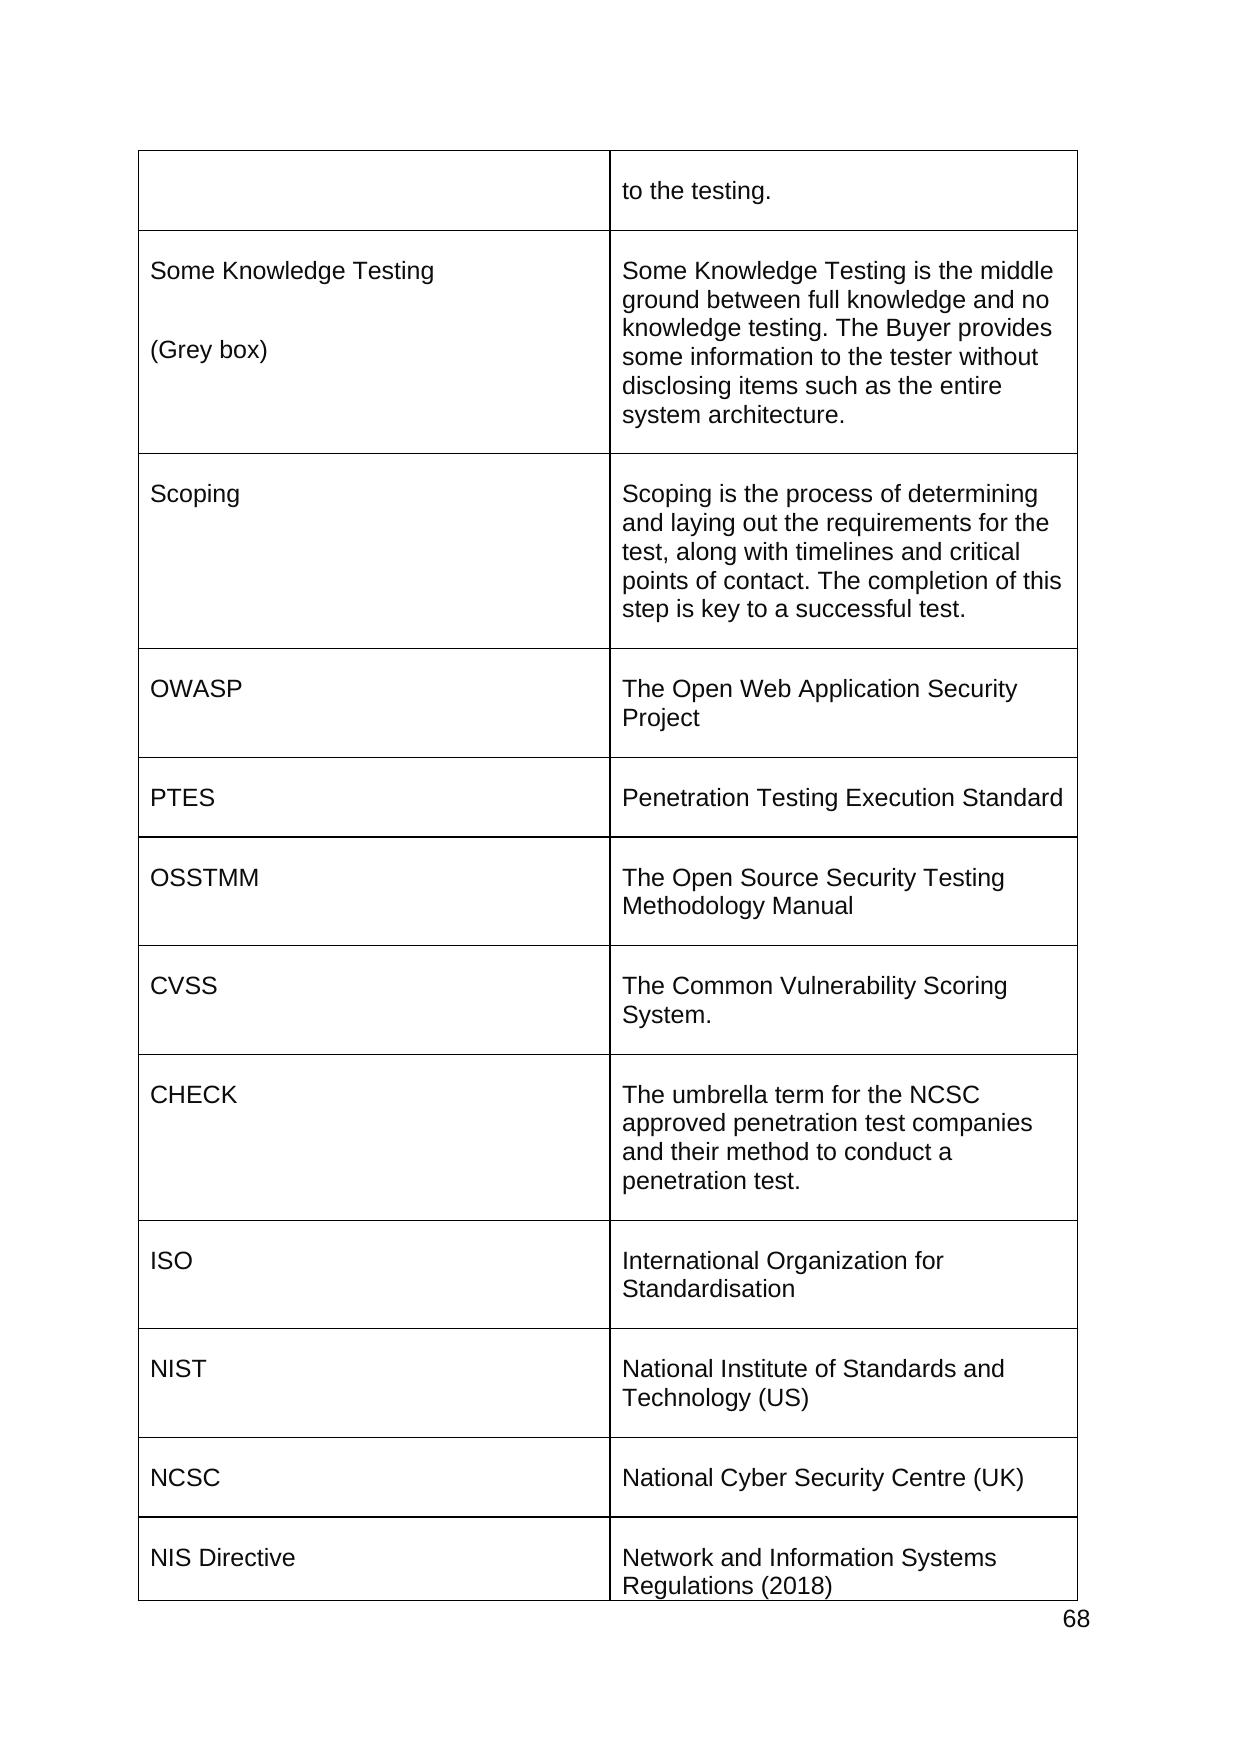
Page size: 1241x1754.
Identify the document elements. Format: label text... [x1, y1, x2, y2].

table_cell ISO [139, 1221, 609, 1328]
table_cell Network and Information Systems Regulations (2018) [611, 1518, 1077, 1600]
table_cell NCSC [139, 1438, 609, 1516]
table_cell OWASP [139, 649, 609, 757]
table_cell Scoping is the process of determining and laying out the requirements for the test, along with timelines and critical points of contact. The completion of this step is key to a successful test. [611, 454, 1077, 648]
table_cell Penetration Testing Execution Standard [611, 758, 1077, 836]
table_cell National Institute of Standards and Technology (US) [611, 1329, 1077, 1437]
table_cell OSSTMM [139, 838, 609, 945]
table_cell The Open Web Application Security Project [611, 649, 1077, 757]
table_cell Scoping [139, 454, 609, 648]
table_cell CHECK [139, 1055, 609, 1219]
table_cell PTES [139, 758, 609, 836]
table_cell CVSS [139, 946, 609, 1053]
table_cell The Common Vulnerability Scoring System. [611, 946, 1077, 1053]
table_cell National Cyber Security Centre (UK) [611, 1438, 1077, 1516]
table_cell NIS Directive [139, 1518, 609, 1600]
table_cell [139, 151, 609, 230]
table_cell to the testing. [611, 151, 1077, 230]
table_cell The umbrella term for the NCSC approved penetration test companies and their method to conduct a penetration test. [611, 1055, 1077, 1219]
table_cell Some Knowledge Testing (Grey box) [139, 231, 609, 453]
table_cell NIST [139, 1329, 609, 1437]
table_cell International Organization for Standardisation [611, 1221, 1077, 1328]
table_cell Some Knowledge Testing is the middle ground between full knowledge and no knowledge testing. The Buyer provides some information to the tester without disclosing items such as the entire system architecture. [611, 231, 1077, 453]
table_cell The Open Source Security Testing Methodology Manual [611, 838, 1077, 945]
